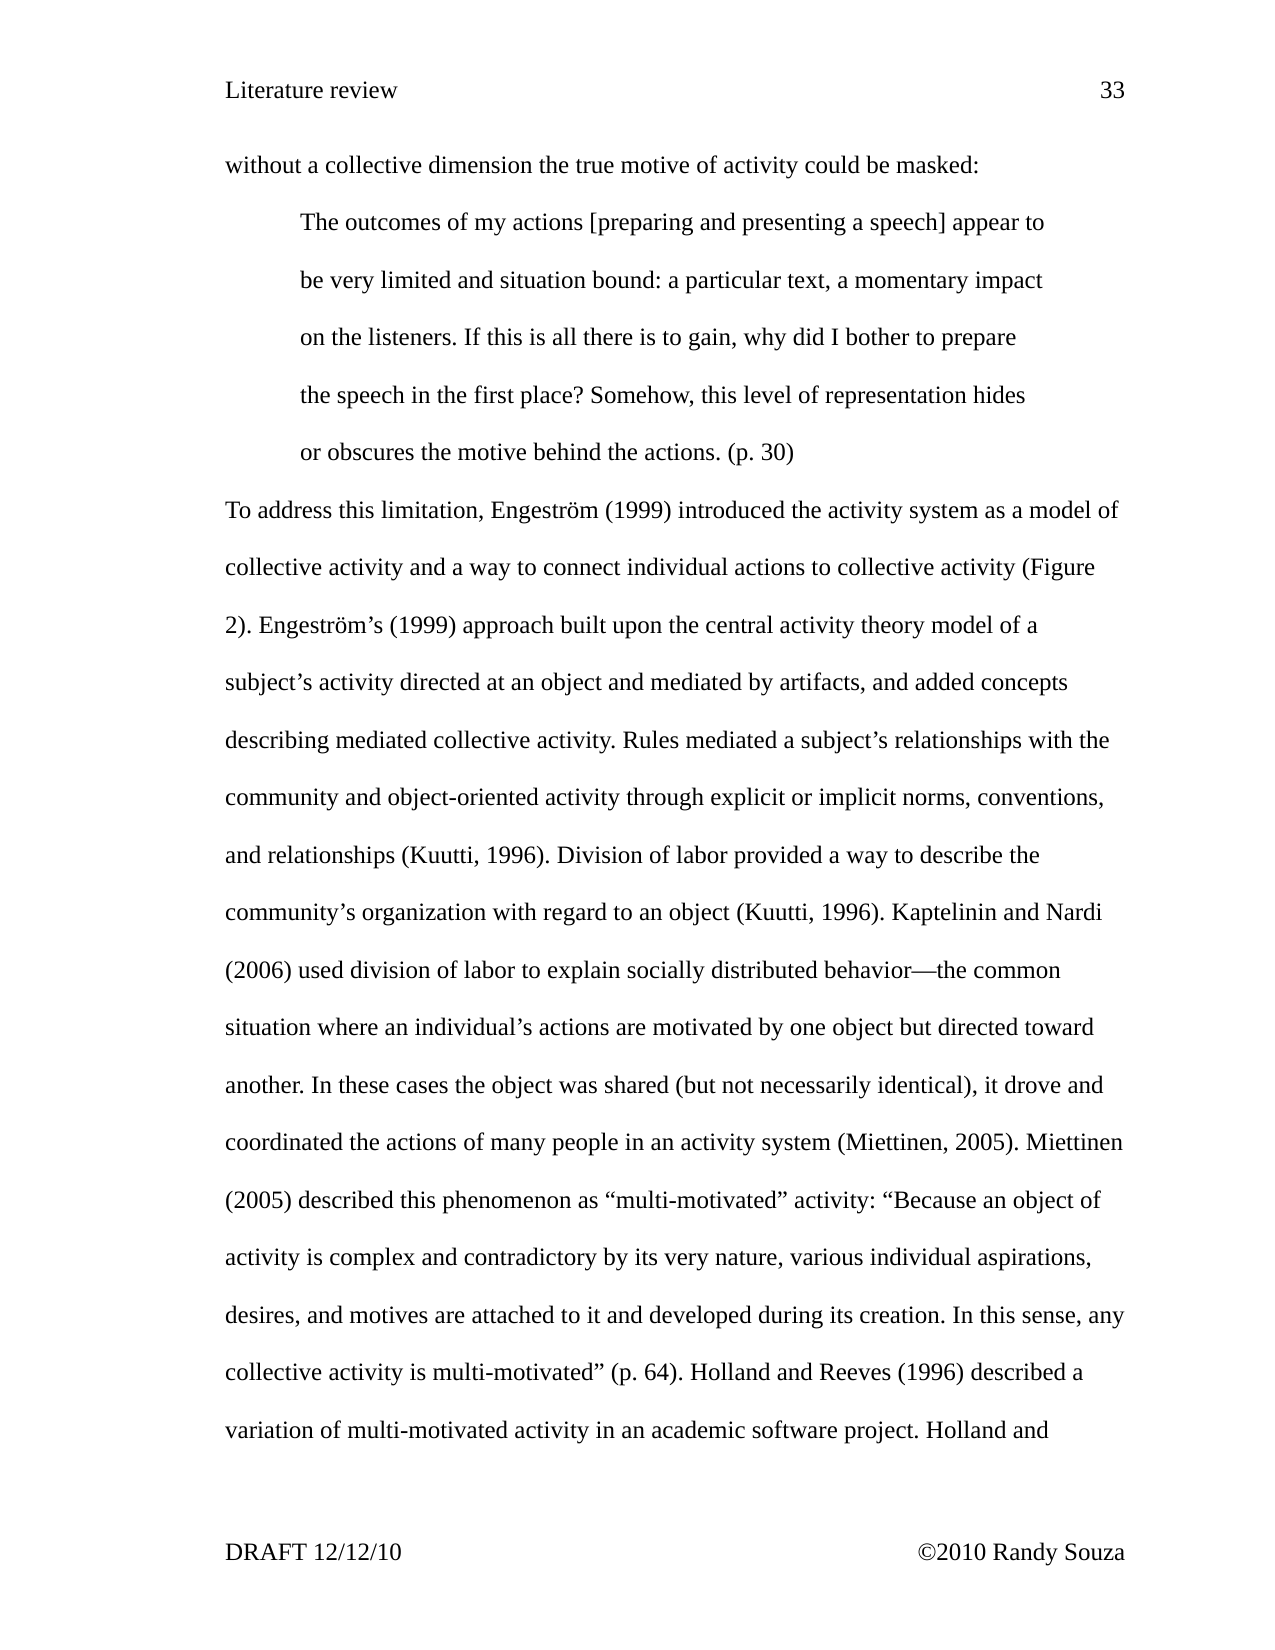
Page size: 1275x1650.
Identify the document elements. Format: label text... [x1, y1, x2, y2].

text To address this limitation, Engeström (1999) introduced the activity system as a model of collective activity and a way to connect individual actions to collective activity (Figure 2). Engeström’s (1999) approach built upon the central activity theory model of a subject’s activity directed at an object and mediated by artifacts, and added concepts describing mediated collective activity. Rules mediated a subject’s relationships with the community and object-oriented activity through explicit or implicit norms, conventions, and relationships (Kuutti, 1996). Division of labor provided a way to describe the community’s organization with regard to an object (Kuutti, 1996). Kaptelinin and Nardi (2006) used division of labor to explain socially distributed behavior—the common situation where an individual’s actions are motivated by one object but directed toward another. In these cases the object was shared (but not necessarily identical), it drove and coordinated the actions of many people in an activity system (Miettinen, 2005). Miettinen (2005) described this phenomenon as “multi-motivated” activity: “Because an object of activity is complex and contradictory by its very nature, various individual aspirations, desires, and motives are attached to it and developed during its creation. In this sense, any collective activity is multi-motivated” (p. 64). Holland and Reeves (1996) described a variation of multi-motivated activity in an academic software project. Holland and [225, 495, 1125, 1444]
text The outcomes of my actions [preparing and presenting a speech] appear to be very limited and situation bound: a particular text, a momentary impact on the listeners. If this is all there is to gain, why did I bother to prepare the speech in the first place? Somehow, this level of representation hides or obscures the motive behind the actions. (p. 30) [300, 207, 1050, 466]
text without a collective dimension the true motive of activity could be masked: [225, 150, 1125, 179]
